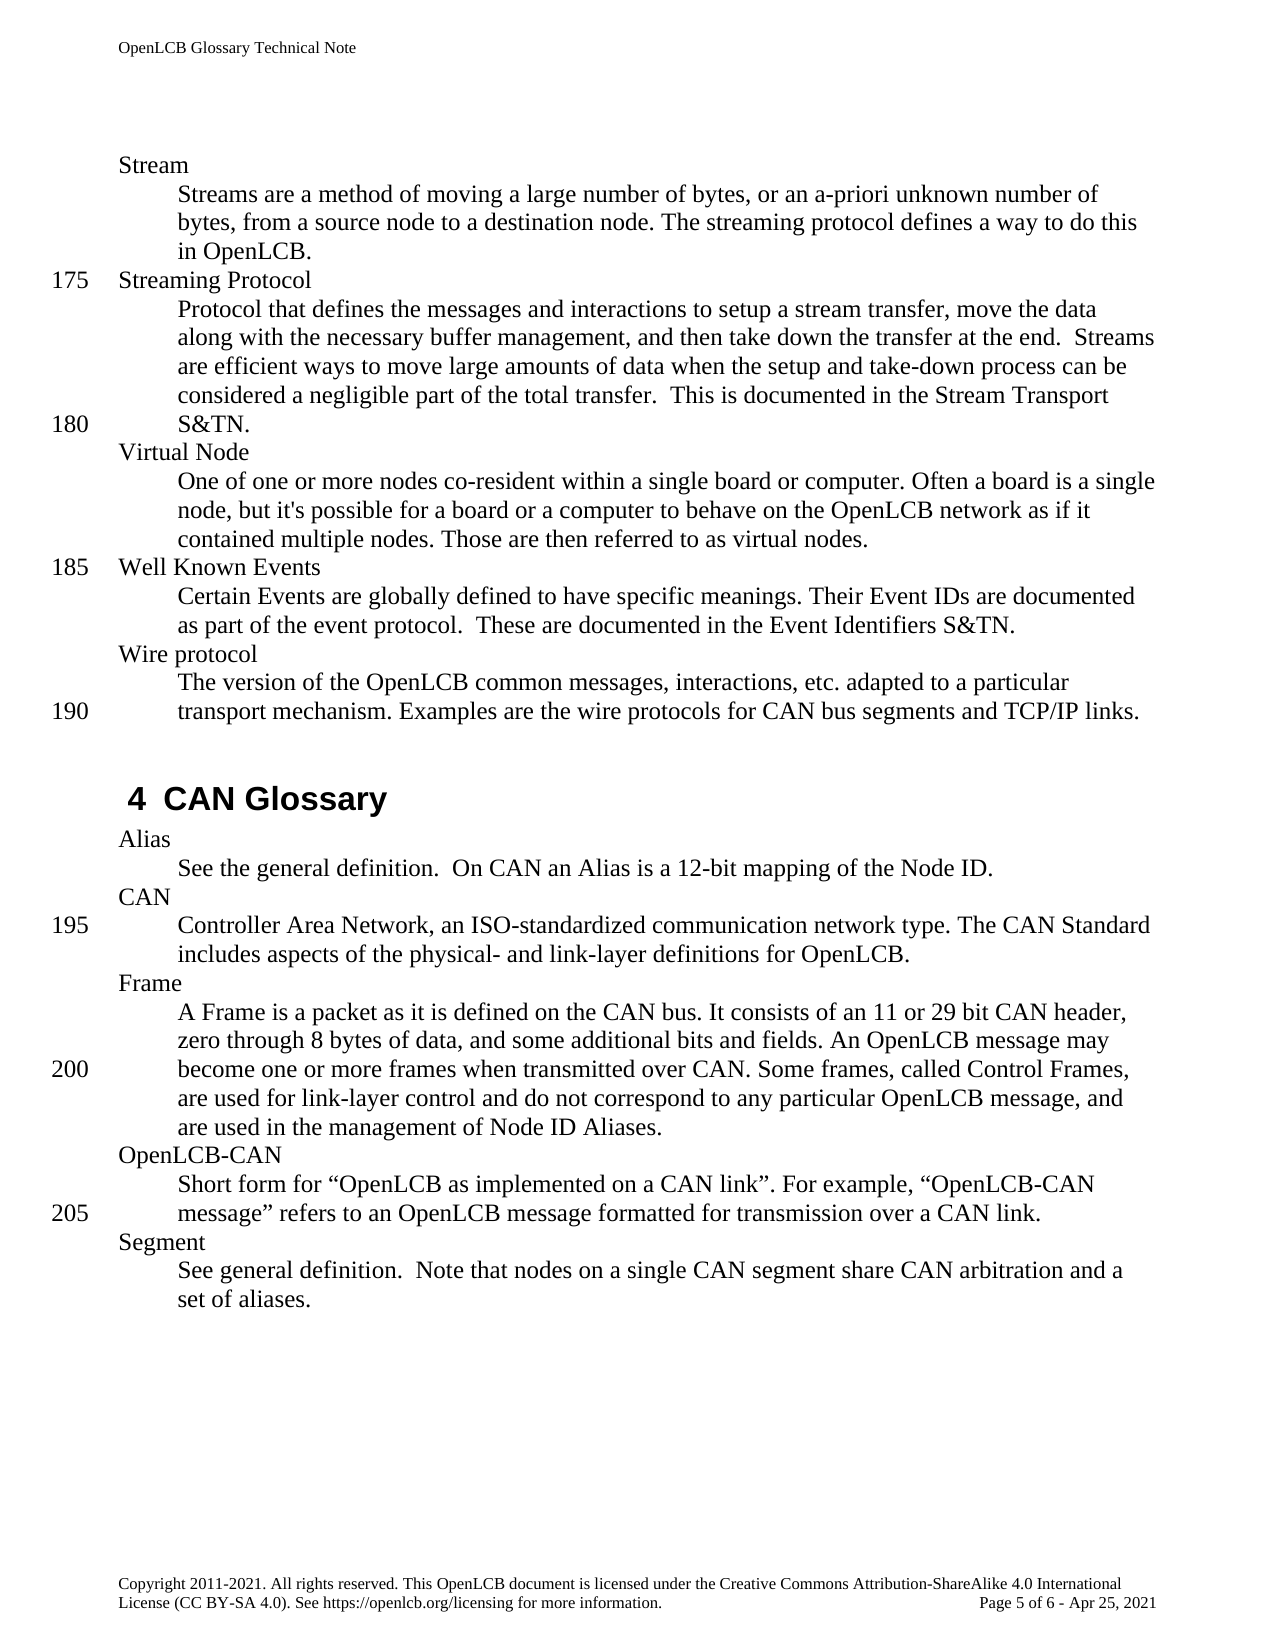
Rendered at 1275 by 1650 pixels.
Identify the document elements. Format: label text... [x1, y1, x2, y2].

list See general definition. Note that nodes on a single CAN segment share CAN arbitration and a set of aliases. [177, 1255, 1157, 1313]
list Protocol that defines the messages and interactions to setup a stream transfer, move the data along with the necessary buffer management, and then take down the transfer at the end. Streams are efficient ways to move large amounts of data when the setup and take-down process can be considered a negligible part of the total transfer. This is documented in the Stream Transport S&TN. [177, 294, 1157, 437]
subtitle Well Known Events [118, 552, 1157, 581]
list Streaming Protocol [118, 265, 1157, 294]
subtitle Wire protocol [118, 639, 1157, 667]
subtitle Segment [118, 1227, 1157, 1255]
list See the general definition. On CAN an Alias is a 12-bit mapping of the Node ID. [177, 853, 1157, 882]
subtitle Frame [118, 968, 1157, 997]
subtitle Stream [118, 150, 1157, 179]
subtitle Alias [118, 824, 1157, 853]
list Certain Events are globally defined to have specific meanings. Their Event IDs are documented as part of the event protocol. These are documented in the Event Identifiers S&TN. [177, 581, 1157, 639]
subtitle CAN Glossary [118, 779, 1157, 818]
list Streams are a method of moving a large number of bytes, or an a-priori unknown number of bytes, from a source node to a destination node. The streaming protocol defines a way to do this in OpenLCB. [177, 179, 1157, 265]
list The version of the OpenLCB common messages, interactions, etc. adapted to a particular transport mechanism. Examples are the wire protocols for CAN bus segments and TCP/IP links. [177, 667, 1157, 725]
list Controller Area Network, an ISO-standardized communication network type. The CAN Standard includes aspects of the physical- and link-layer definitions for OpenLCB. [177, 910, 1157, 968]
list A Frame is a packet as it is defined on the CAN bus. It consists of an 11 or 29 bit CAN header, zero through 8 bytes of data, and some additional bits and fields. An OpenLCB message may become one or more frames when transmitted over CAN. Some frames, called Control Frames, are used for link-layer control and do not correspond to any particular OpenLCB message, and are used in the management of Node ID Aliases. [177, 997, 1157, 1140]
list Short form for “OpenLCB as implemented on a CAN link”. For example, “OpenLCB-CAN message” refers to an OpenLCB message formatted for transmission over a CAN link. [177, 1169, 1157, 1227]
list One of one or more nodes co-resident within a single board or computer. Often a board is a single node, but it's possible for a board or a computer to behave on the OpenLCB network as if it contained multiple nodes. Those are then referred to as virtual nodes. [177, 466, 1157, 552]
subtitle Virtual Node [118, 437, 1157, 466]
subtitle CAN [118, 882, 1157, 910]
subtitle OpenLCB-CAN [118, 1140, 1157, 1169]
